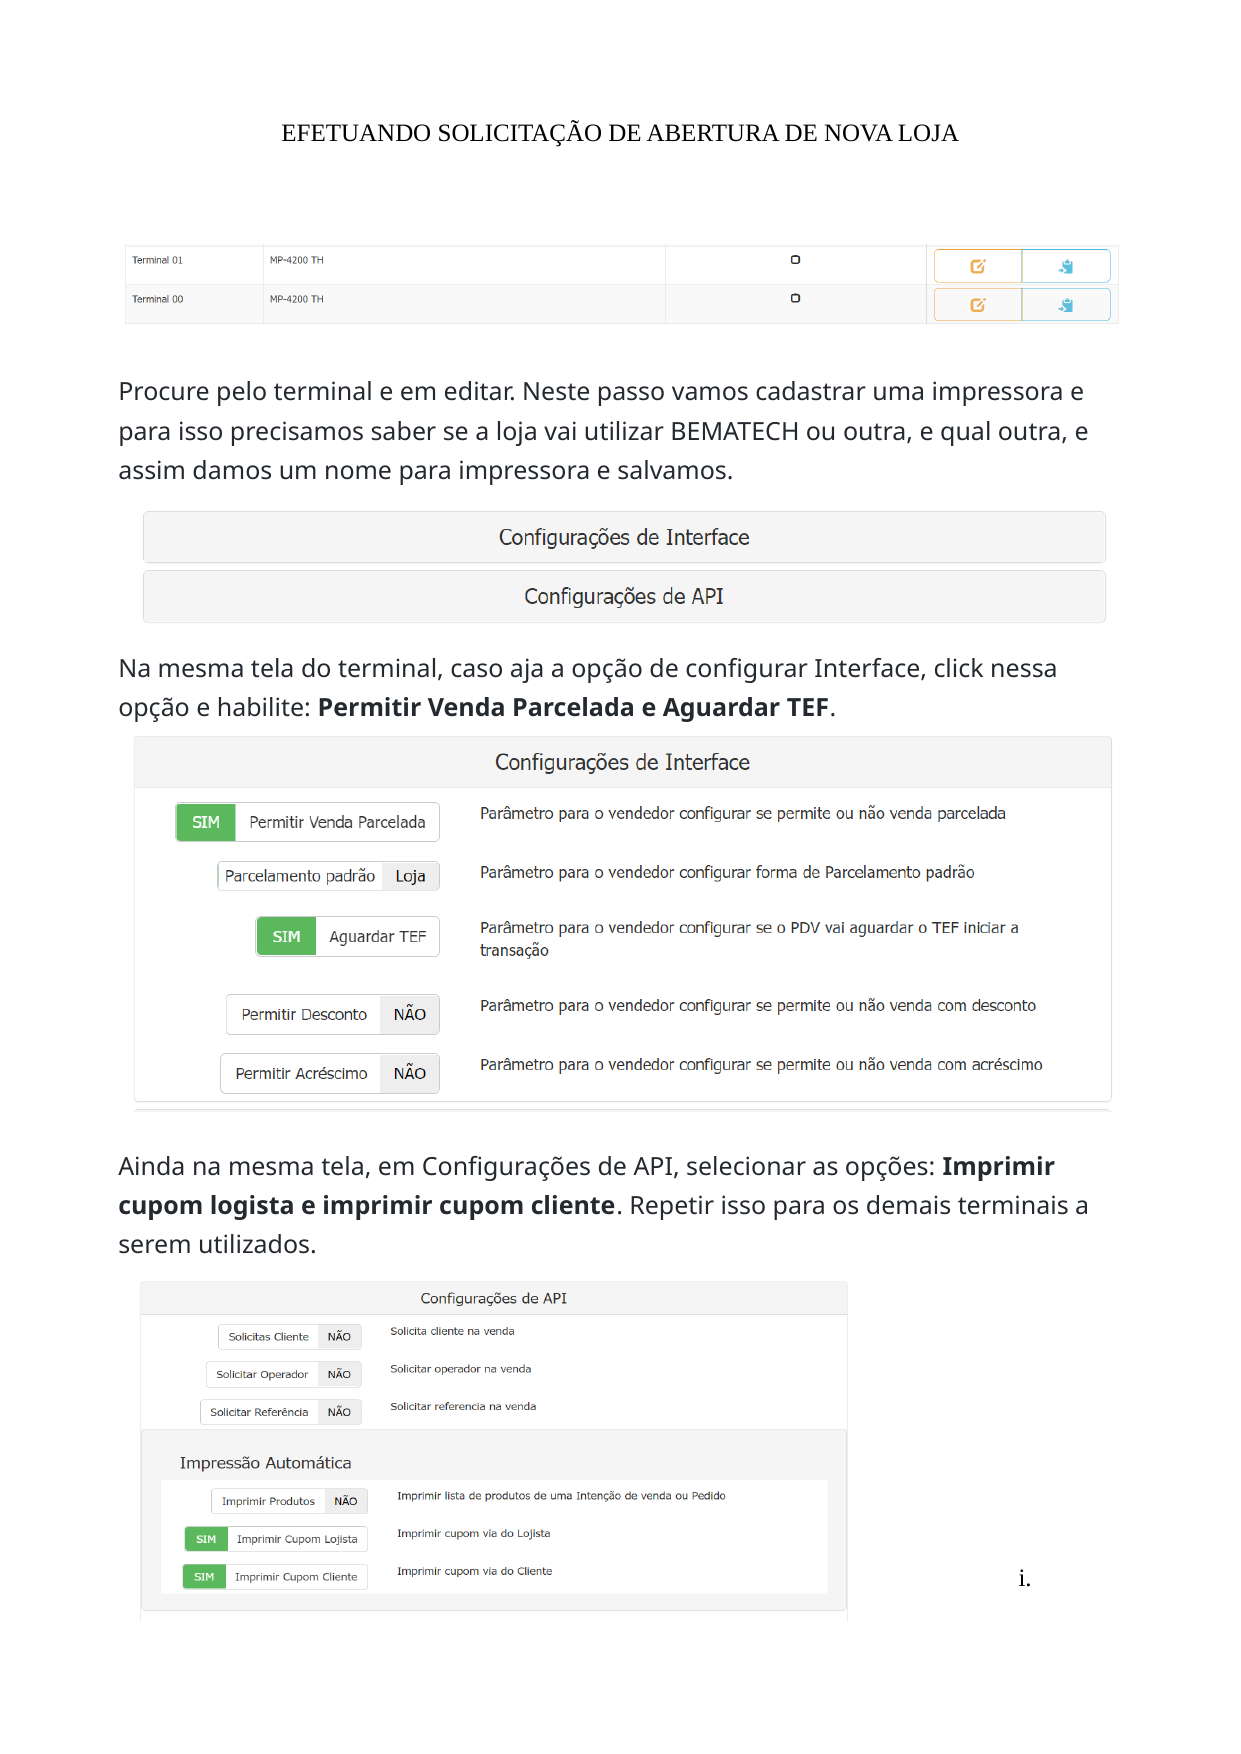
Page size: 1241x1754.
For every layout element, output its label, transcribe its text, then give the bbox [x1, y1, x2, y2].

picture [118, 244, 1123, 330]
text Na mesma tela do terminal, caso aja a opção de configurar Interface, click nessa opção e habilite: Permitir Venda Parcelada e Aguardar TEF. [118, 646, 1122, 723]
picture [130, 1278, 871, 1622]
text Ainda na mesma tela, em Configurações de API, selecionar as opções: Imprimir cupom logista e imprimir cupom cliente. Repetir isso para os demais terminais a serem utilizados. [118, 1149, 1122, 1261]
text Procure pelo terminal e em editar. Neste passo vamos cadastrar uma impressora e para isso precisamos saber se a loja vai utilizar BEMATECH ou outra, e qual outra, e assim damos um nome para impressora e salvamos. [118, 374, 1122, 486]
picture [118, 728, 1123, 1112]
picture [118, 491, 1123, 646]
